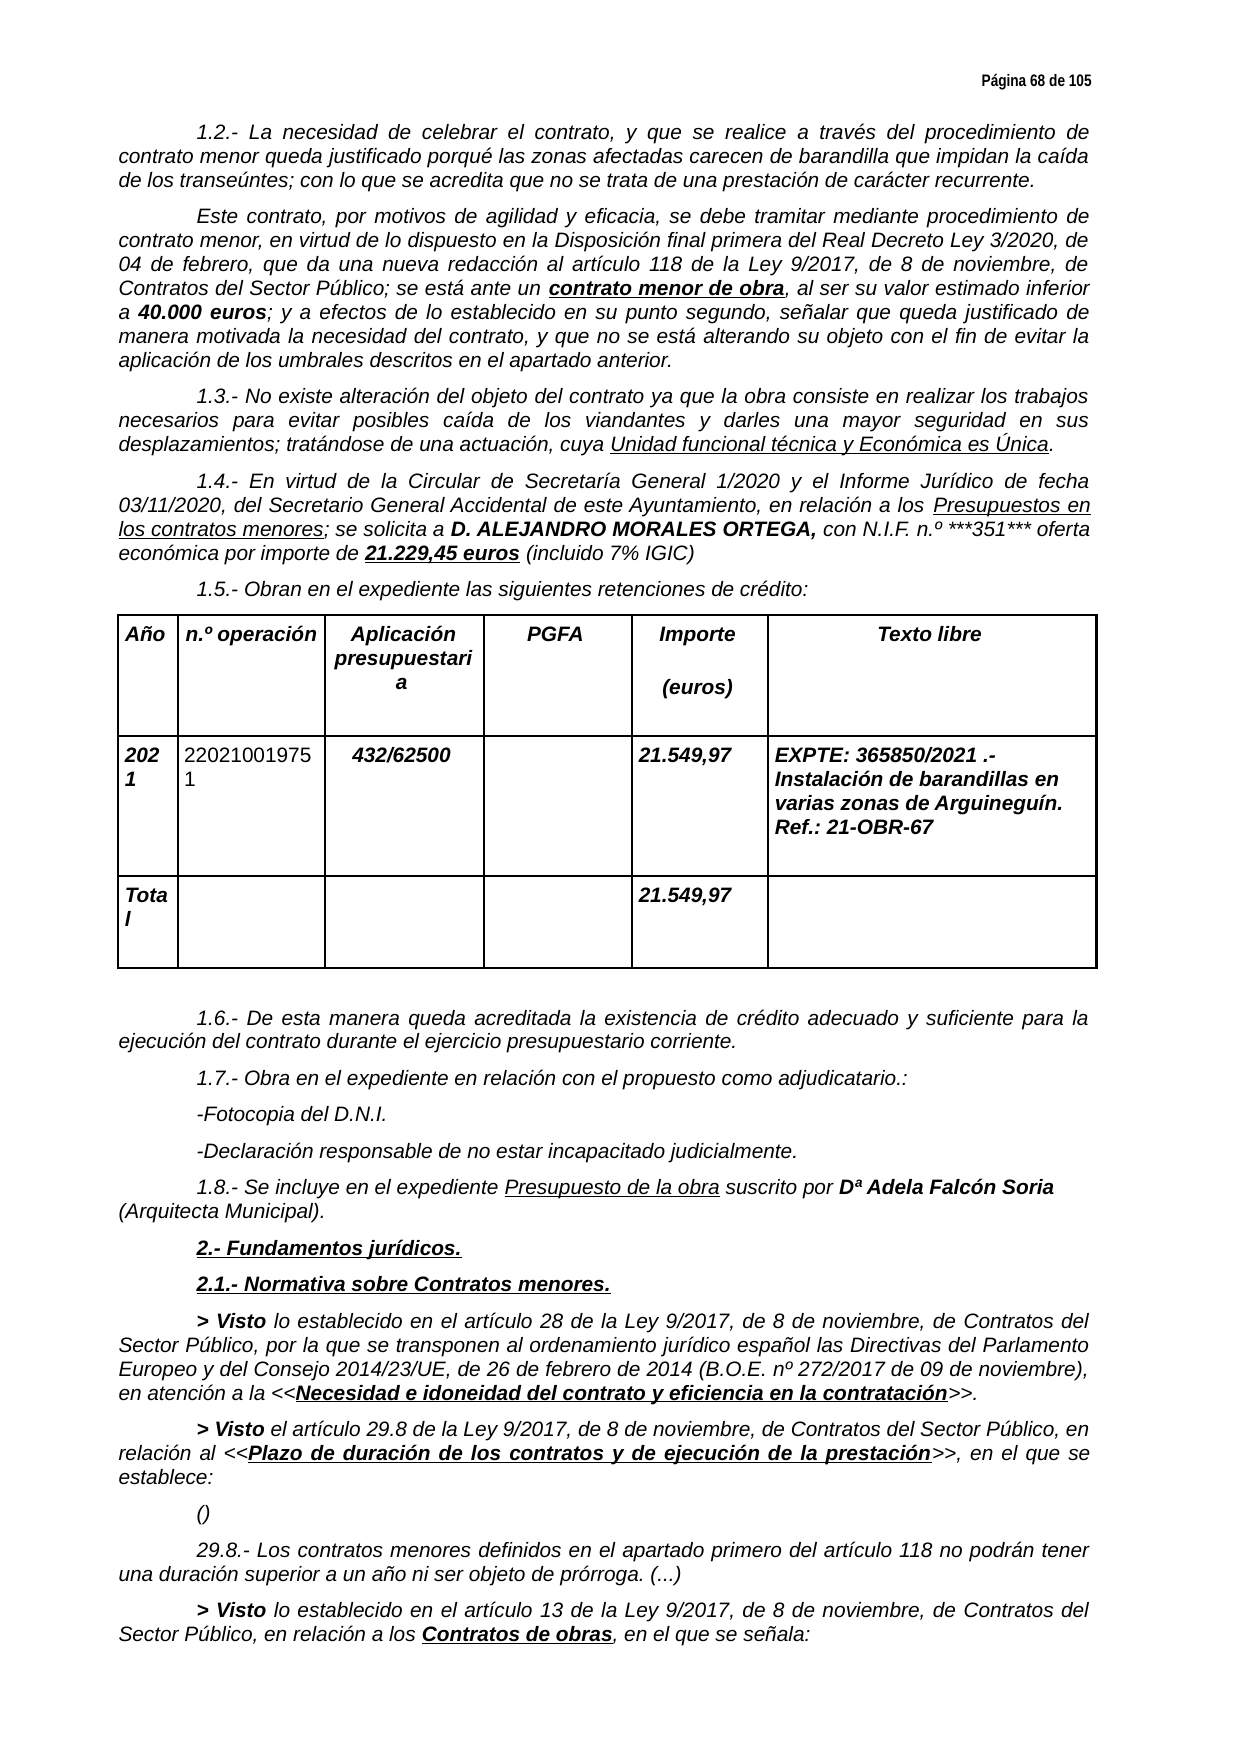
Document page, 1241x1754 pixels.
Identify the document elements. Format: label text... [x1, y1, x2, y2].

table_header Año [119, 616, 177, 735]
text > Visto lo establecido en el artículo 13 de la Ley 9/2017, de 8 de noviembre, de Contratos del Sector Público, en relación a los Contratos de obras, en el que se señala: [118, 1598, 1092, 1646]
table_cell Total [119, 877, 177, 967]
table_header PGFA [485, 616, 631, 735]
table_cell [179, 877, 324, 967]
text 1.2.- La necesidad de celebrar el contrato, y que se realice a través del procedimiento de contrato menor queda justificado porqué las zonas afectadas carecen de barandilla que impidan la caída de los transeúntes; con lo que se acredita que no se trata de una prestación de carácter recurrente. [118, 120, 1092, 192]
text 29.8.- Los contratos menores definidos en el apartado primero del artículo 118 no podrán tener una duración superior a un año ni ser objeto de prórroga. (...) [118, 1538, 1092, 1586]
text > Visto lo establecido en el artículo 28 de la Ley 9/2017, de 8 de noviembre, de Contratos del Sector Público, por la que se transponen al ordenamiento jurídico español las Directivas del Parlamento Europeo y del Consejo 2014/23/UE, de 26 de febrero de 2014 (B.O.E. nº 272/2017 de 09 de noviembre), en atención a la <<Necesidad e idoneidad del contrato y eficiencia en la contratación>>. [118, 1308, 1092, 1404]
table_cell 2021 [119, 737, 177, 875]
text -Fotocopia del D.N.I. [118, 1102, 1092, 1126]
text 1.8.- Se incluye en el expediente Presupuesto de la obra suscrito por Dª Adela Falcón Soria (Arquitecta Municipal). [118, 1175, 1092, 1223]
text 1.6.- De esta manera queda acreditada la existencia de crédito adecuado y suficiente para la ejecución del contrato durante el ejercicio presupuestario corriente. [118, 1005, 1092, 1053]
text 2.1.- Normativa sobre Contratos menores. [118, 1272, 1092, 1296]
text Este contrato, por motivos de agilidad y eficacia, se debe tramitar mediante procedimiento de contrato menor, en virtud de lo dispuesto en la Disposición final primera del Real Decreto Ley 3/2020, de 04 de febrero, que da una nueva redacción al artículo 118 de la Ley 9/2017, de 8 de noviembre, de Contratos del Sector Público; se está ante un contrato menor de obra, al ser su valor estimado inferior a 40.000 euros; y a efectos de lo establecido en su punto segundo, señalar que queda justificado de manera motivada la necesidad del contrato, y que no se está alterando su objeto con el fin de evitar la aplicación de los umbrales descritos en el apartado anterior. [118, 204, 1092, 372]
text 2.- Fundamentos jurídicos. [118, 1236, 1092, 1259]
table_cell EXPTE: 365850/2021 .- Instalación de barandillas en varias zonas de Arguineguín. Ref.: 21-OBR-67 [769, 737, 1095, 875]
text -Declaración responsable de no estar incapacitado judicialmente. [118, 1139, 1092, 1163]
text > Visto el artículo 29.8 de la Ley 9/2017, de 8 de noviembre, de Contratos del Sector Público, en relación al <<Plazo de duración de los contratos y de ejecución de la prestación>>, en el que se establece: [118, 1417, 1092, 1489]
table_cell 21.549,97 [633, 877, 767, 967]
text 1.3.- No existe alteración del objeto del contrato ya que la obra consiste en realizar los trabajos necesarios para evitar posibles caída de los viandantes y darles una mayor seguridad en sus desplazamientos; tratándose de una actuación, cuya Unidad funcional técnica y Económica es Única. [118, 384, 1092, 456]
table_cell [326, 877, 483, 967]
text 1.5.- Obran en el expediente las siguientes retenciones de crédito: [118, 577, 1092, 601]
table_cell 432/62500 [326, 737, 483, 875]
table_header Importe (euros) [633, 616, 767, 735]
table_cell 220210019751 [179, 737, 324, 875]
text 1.4.- En virtud de la Circular de Secretaría General 1/2020 y el Informe Jurídico de fecha 03/11/2020, del Secretario General Accidental de este Ayuntamiento, en relación a los Presupuestos en los contratos menores; se solicita a D. ALEJANDRO MORALES ORTEGA, con N.I.F. n.º ***351*** oferta económica por importe de 21.229,45 euros (incluido 7% IGIC) [118, 469, 1092, 564]
table_cell [769, 877, 1095, 967]
table_header n.º operación [179, 616, 324, 735]
text () [118, 1501, 1092, 1525]
table_header Texto libre [769, 616, 1095, 735]
table_cell [485, 737, 631, 875]
table_header Aplicación presupuestaria [326, 616, 483, 735]
text 1.7.- Obra en el expediente en relación con el propuesto como adjudicatario.: [118, 1066, 1092, 1090]
table_cell 21.549,97 [633, 737, 767, 875]
table_cell [485, 877, 631, 967]
